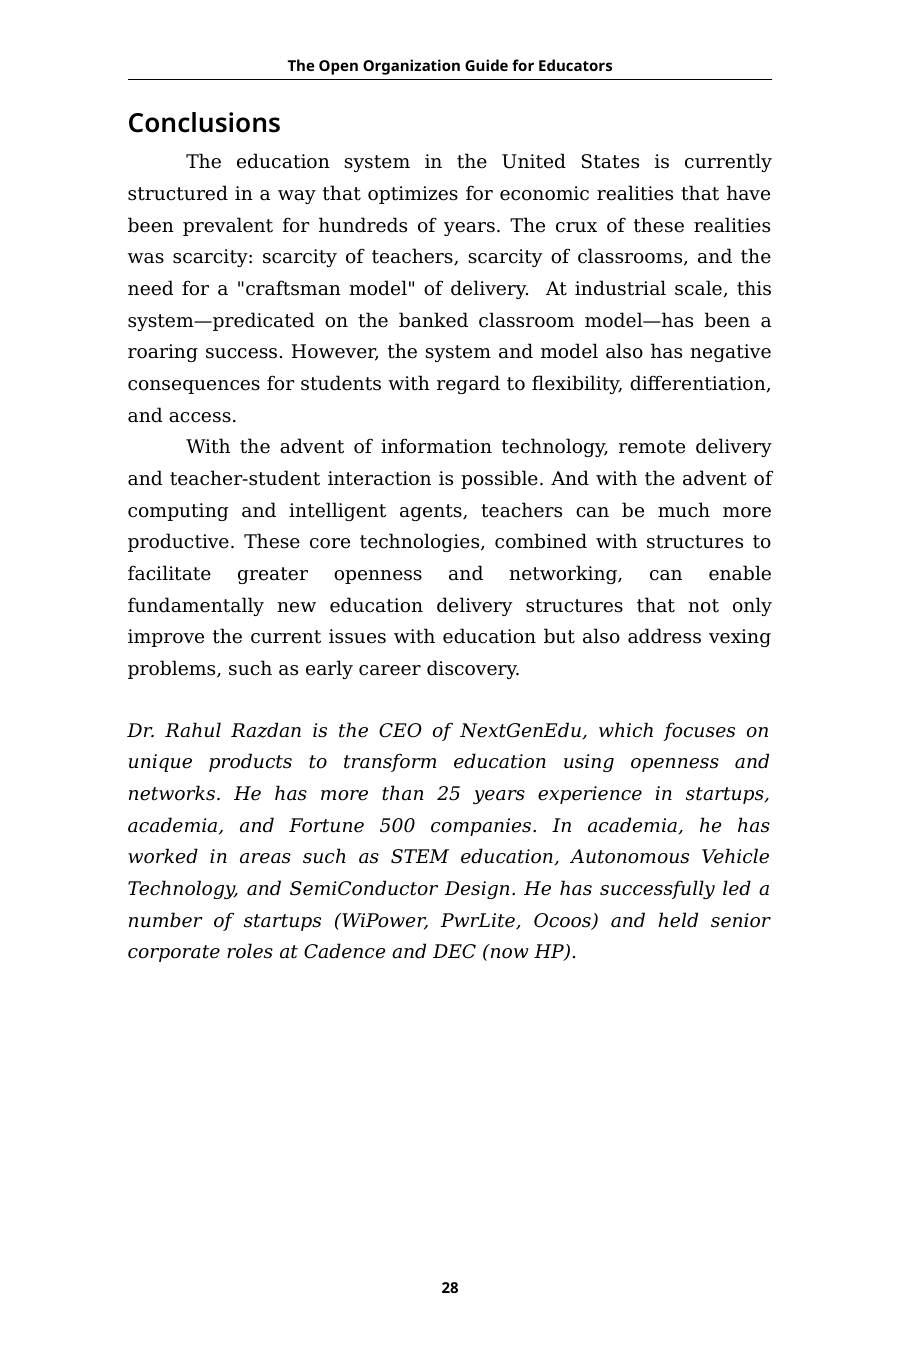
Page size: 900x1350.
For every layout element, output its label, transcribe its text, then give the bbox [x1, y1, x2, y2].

text With the advent of information technology, remote delivery and teacher-student interaction is possible. And with the advent of computing and intelligent agents, teachers can be much more productive. These core technologies, combined with structures to facilitate greater openness and networking, can enable fundamentally new education delivery structures that not only improve the current issues with education but also address vexing problems, such as early career discovery. [127, 437, 772, 680]
subtitle Conclusions [127, 109, 772, 139]
text Dr. Rahul Razdan is the CEO of NextGenEdu, which focuses on unique products to transform education using openness and networks. He has more than 25 years experience in startups, academia, and Fortune 500 companies. In academia, he has worked in areas such as STEM education, Autonomous Vehicle Technology, and SemiConductor Design. He has successfully led a number of startups (WiPower, PwrLite, Ocoos) and held senior corporate roles at Cadence and DEC (now HP). [127, 720, 772, 963]
text The education system in the United States is currently structured in a way that optimizes for economic realities that have been prevalent for hundreds of years. The crux of these realities was scarcity: scarcity of teachers, scarcity of classrooms, and the need for a "craftsman model" of delivery. At industrial scale, this system—predicated on the banked classroom model—has been a roaring success. However, the system and model also has negative consequences for students with regard to flexibility, differentiation, and access. [127, 152, 772, 427]
